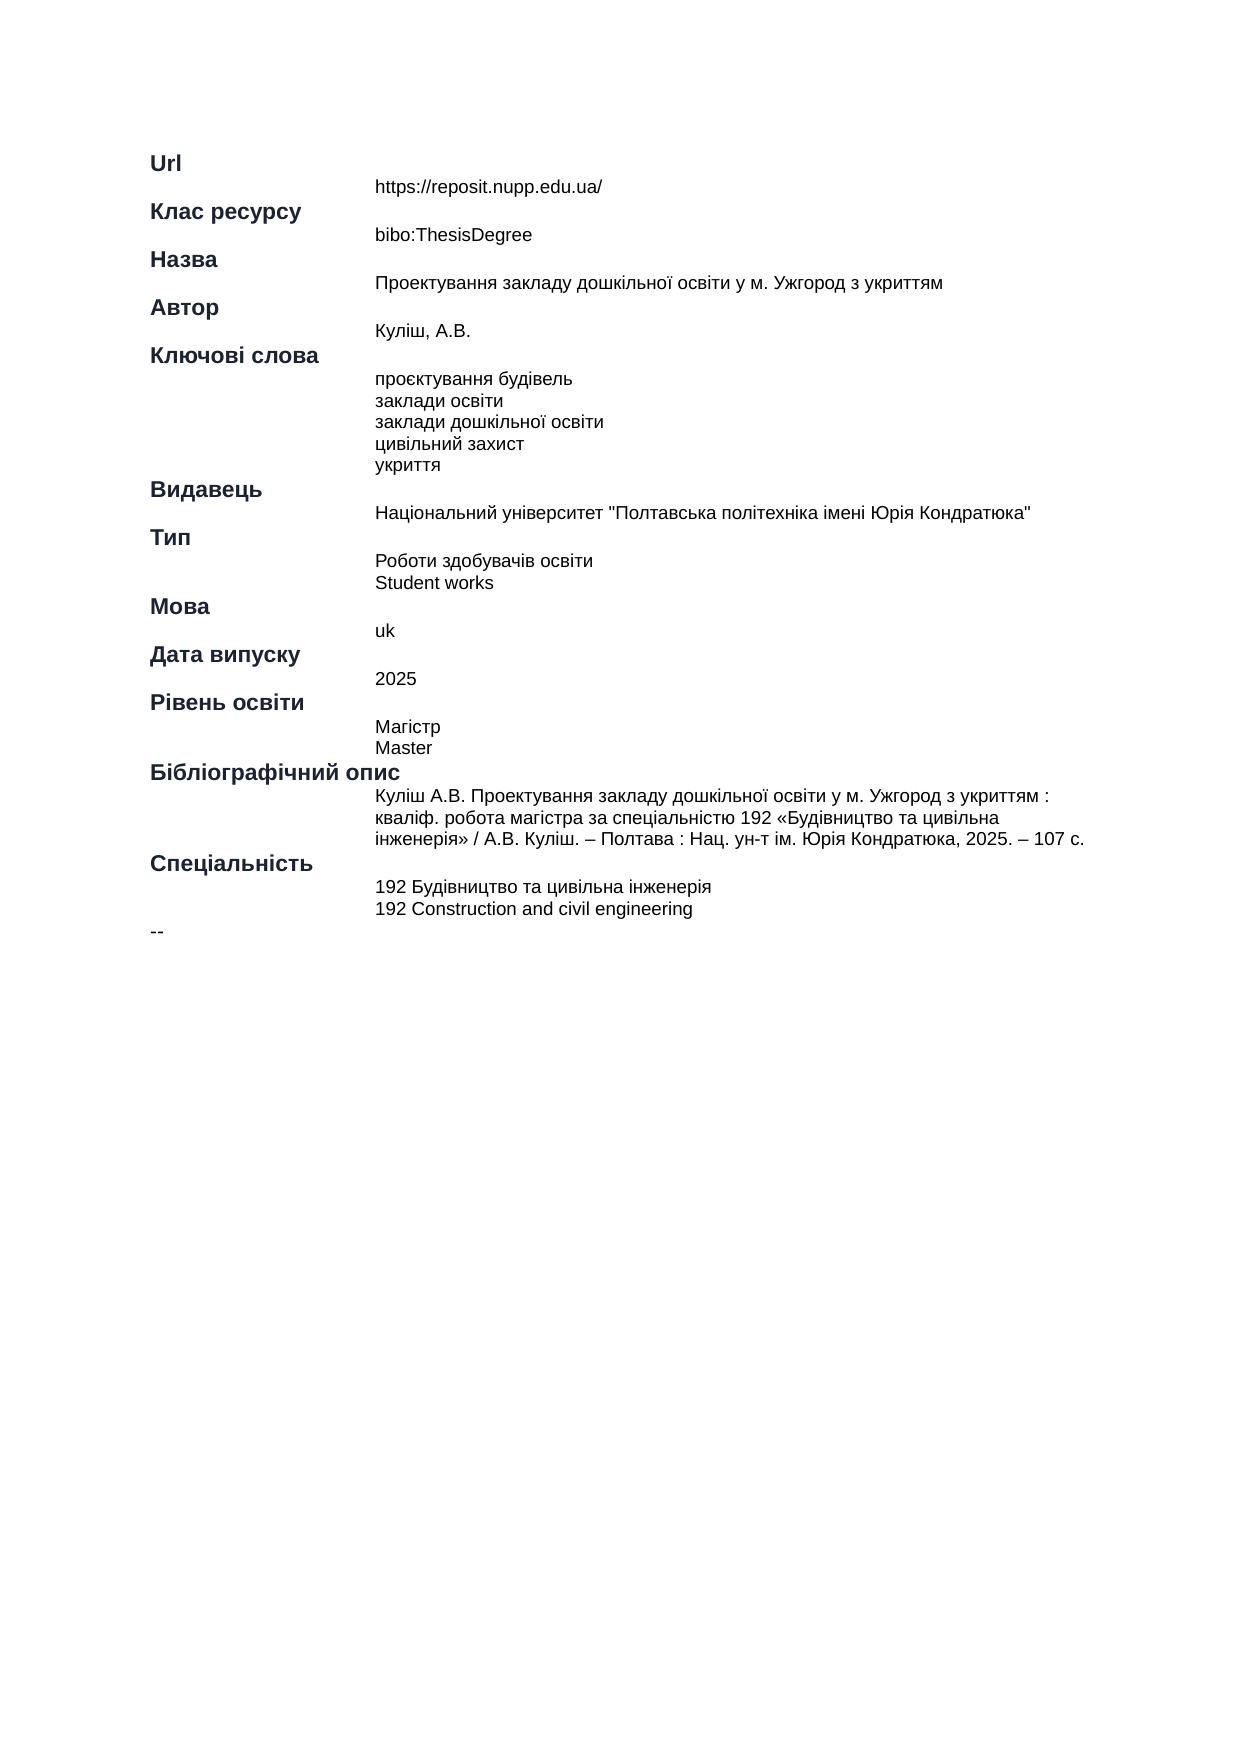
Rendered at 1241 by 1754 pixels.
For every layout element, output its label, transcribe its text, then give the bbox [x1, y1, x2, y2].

text Спеціальність [150, 849, 1090, 876]
text цивільний захист [375, 433, 1090, 454]
text Видавець [150, 476, 1090, 502]
text укриття [375, 454, 1090, 476]
text Магістр [375, 715, 1090, 737]
text Назва [150, 246, 1090, 272]
text Національний університет "Полтавська політехніка імені Юрія Кондратюка" [375, 502, 1090, 524]
text проєктування будівель [375, 368, 1090, 389]
text uk [375, 619, 1090, 641]
text 192 Construction and civil engineering [375, 897, 1090, 919]
text Url [150, 150, 1090, 176]
text https://reposit.nupp.edu.ua/ [375, 176, 1090, 198]
text Клас ресурсу [150, 198, 1090, 224]
text bibo:ThesisDegree [375, 224, 1090, 246]
text 192 Будівництво та цивільна інженерія [375, 876, 1090, 897]
text Бібліографічний опис [150, 758, 1090, 785]
text Дата випуску [150, 641, 1090, 667]
text Мова [150, 593, 1090, 619]
text Куліш А.В. Проектування закладу дошкільної освіти у м. Ужгород з укриттям : кваліф. робота магістра за спеціальністю 192 «Будівництво та цивільна інженерія» / А.В. Куліш. – Полтава : Нац. ун-т ім. Юрія Кондратюка, 2025. – 107 с. [375, 785, 1090, 849]
text Master [375, 737, 1090, 758]
text заклади дошкільної освіти [375, 411, 1090, 433]
text Student works [375, 572, 1090, 593]
text Автор [150, 294, 1090, 320]
text Ключові слова [150, 342, 1090, 368]
text Куліш, А.В. [375, 320, 1090, 342]
text -- [150, 919, 1090, 943]
text Тип [150, 524, 1090, 550]
text 2025 [375, 667, 1090, 689]
text Роботи здобувачів освіти [375, 550, 1090, 572]
text Рівень освіти [150, 689, 1090, 715]
text Проектування закладу дошкільної освіти у м. Ужгород з укриттям [375, 272, 1090, 294]
text заклади освіти [375, 389, 1090, 411]
